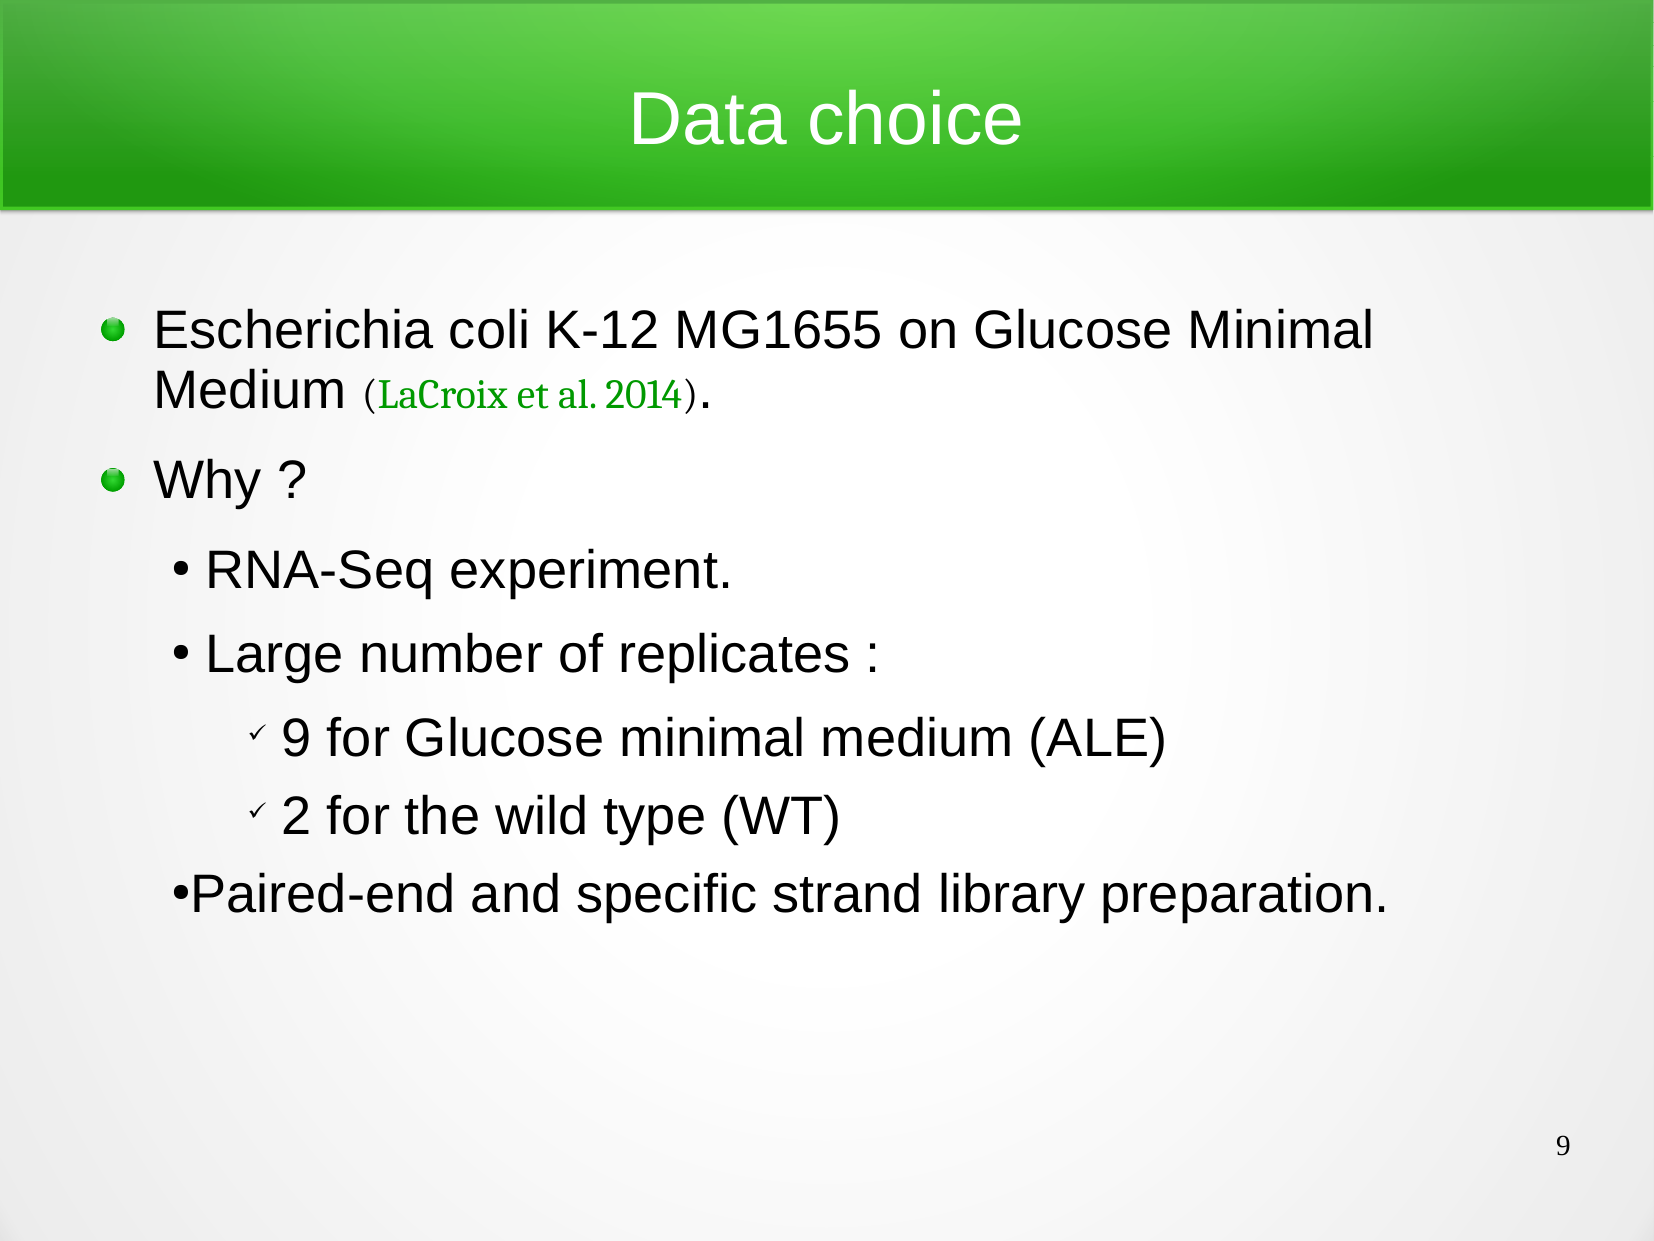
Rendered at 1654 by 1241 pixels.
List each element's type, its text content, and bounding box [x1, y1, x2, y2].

title Data choice [82, 47, 1571, 189]
list Escherichia coli K-12 MG1655 on Glucose Minimal Medium (LaCroix et al. 2014). Why ? RNA-Seq experiment. Large number of replicates : 9 for Glucose minimal medium (ALE) 2 for the wild type (WT) Paired-end and specific strand library preparation. [82, 299, 1571, 1111]
